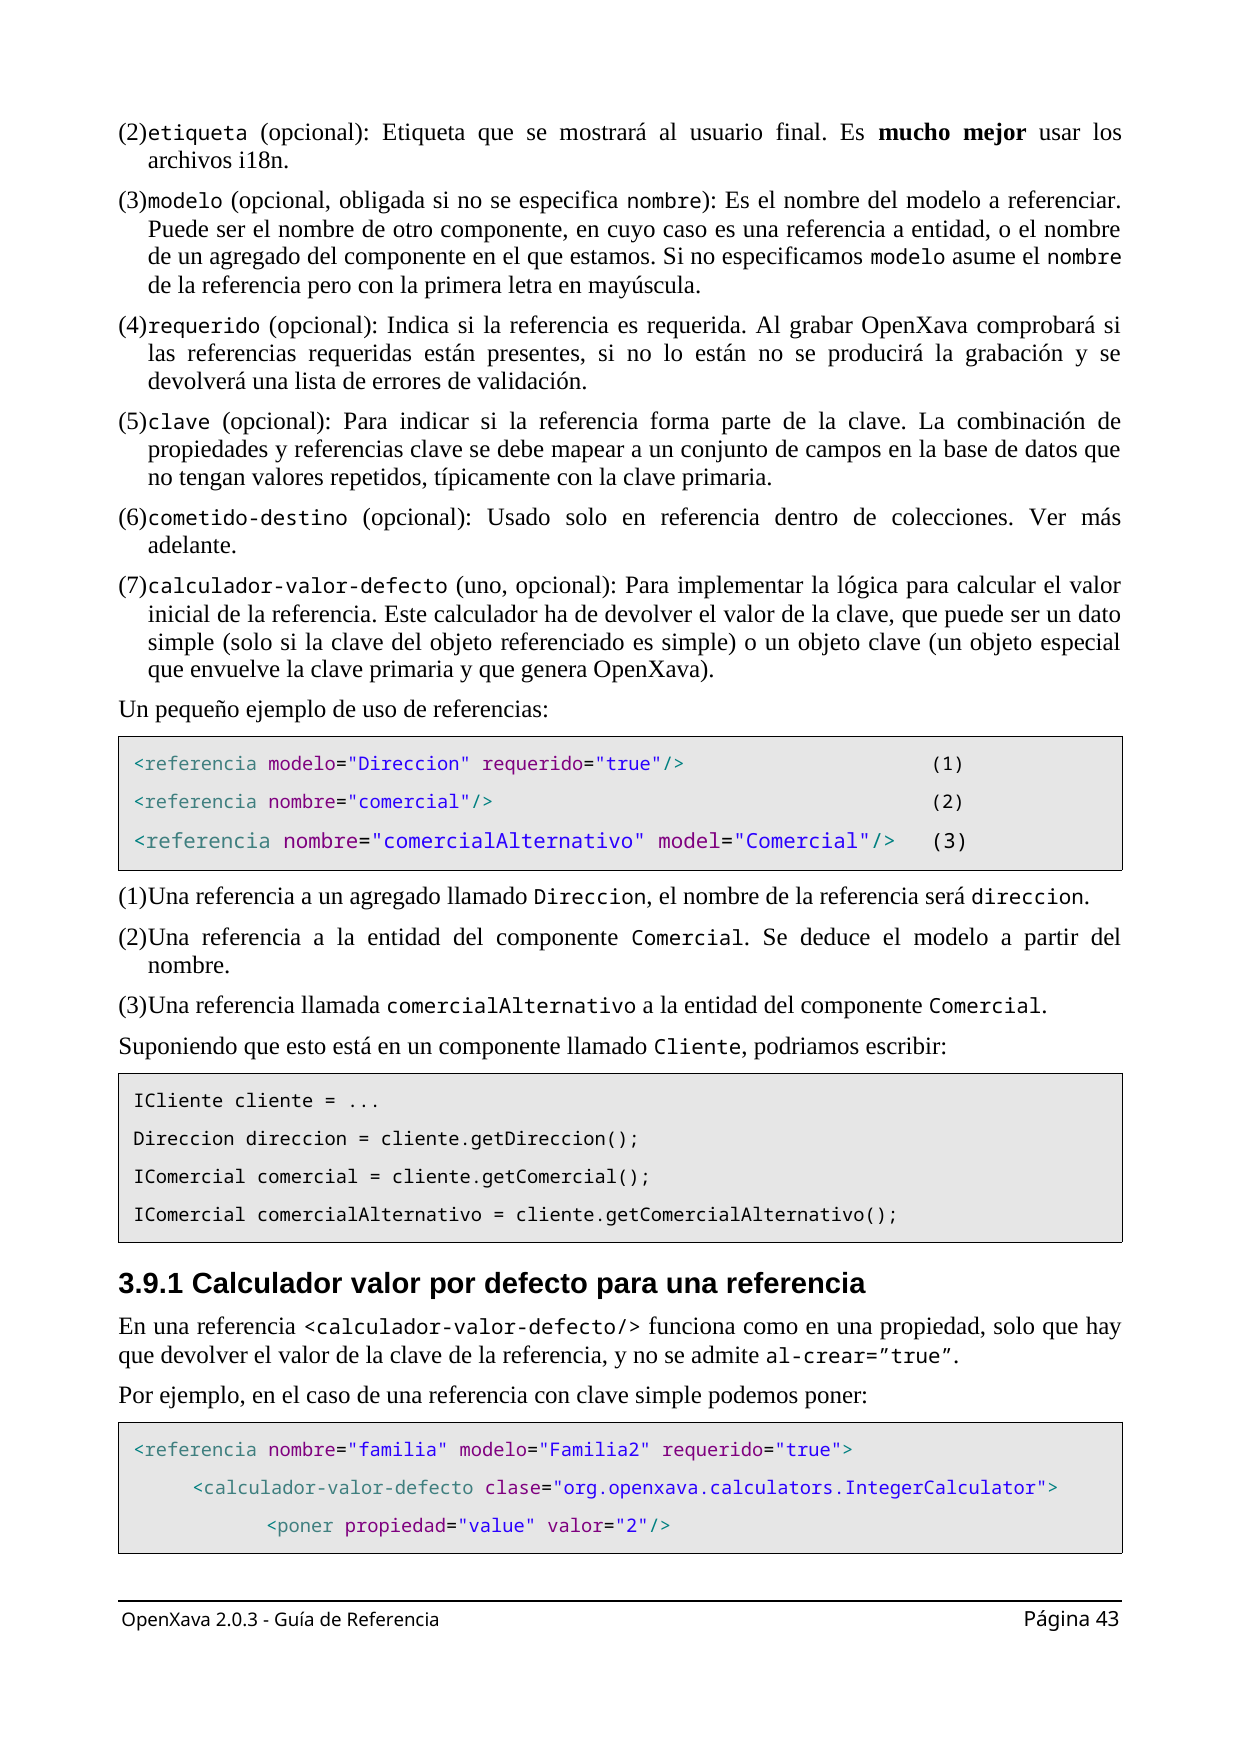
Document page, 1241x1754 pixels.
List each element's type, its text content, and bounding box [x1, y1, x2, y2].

text Por ejemplo, en el caso de una referencia con clave simple podemos poner: [118, 1381, 1122, 1409]
list clave (opcional): Para indicar si la referencia forma parte de la clave. La combinación de propiedades y referencias clave se debe mapear a un conjunto de campos en la base de datos que no tengan valores repetidos, típicamente con la clave primaria. [118, 407, 1122, 491]
text <referencia nombre="comercialAlternativo" model="Comercial"/> (3) [119, 812, 1122, 870]
text <calculador-valor-defecto clase="org.openxava.calculators.IntegerCalculator"> [119, 1460, 1122, 1498]
list Una referencia llamada comercialAlternativo a la entidad del componente Comercial. [118, 991, 1122, 1020]
text Suponiendo que esto está en un componente llamado Cliente, podriamos escribir: [118, 1032, 1122, 1060]
text <poner propiedad="value" valor="2"/> [119, 1498, 1122, 1553]
text <referencia nombre="comercial"/> (2) [119, 774, 1122, 812]
text En una referencia <calculador-valor-defecto/> funciona como en una propiedad, solo que hay que devolver el valor de la clave de la referencia, y no se admite al-crear=”true”. [118, 1312, 1122, 1369]
subtitle Calculador valor por defecto para una referencia [118, 1267, 1122, 1300]
text <referencia nombre="familia" modelo="Familia2" requerido="true"> [119, 1423, 1122, 1460]
list Una referencia a la entidad del componente Comercial. Se deduce el modelo a partir del nombre. [118, 923, 1122, 979]
text IComercial comercial = cliente.getComercial(); [119, 1149, 1122, 1187]
list etiqueta (opcional): Etiqueta que se mostrará al usuario final. Es mucho mejor usar los archivos i18n. [118, 118, 1122, 174]
text Direccion direccion = cliente.getDireccion(); [119, 1111, 1122, 1149]
list cometido-destino (opcional): Usado solo en referencia dentro de colecciones. Ver más adelante. [118, 503, 1122, 559]
list modelo (opcional, obligada si no se especifica nombre): Es el nombre del modelo a referenciar. Puede ser el nombre de otro componente, en cuyo caso es una referencia a entidad, o el nombre de un agregado del componente en el que estamos. Si no especificamos modelo asume el nombre de la referencia pero con la primera letra en mayúscula. [118, 187, 1122, 298]
text <referencia modelo="Direccion" requerido="true"/> (1) [119, 737, 1122, 774]
list calculador-valor-defecto (uno, opcional): Para implementar la lógica para calcular el valor inicial de la referencia. Este calculador ha de devolver el valor de la clave, que puede ser un dato simple (solo si la clave del objeto referenciado es simple) o un objeto clave (un objeto especial que envuelve la clave primaria y que genera OpenXava). [118, 572, 1122, 683]
text ICliente cliente = ... [119, 1074, 1122, 1111]
list Una referencia a un agregado llamado Direccion, el nombre de la referencia será direccion. [118, 882, 1122, 911]
text Un pequeño ejemplo de uso de referencias: [118, 696, 1122, 723]
list requerido (opcional): Indica si la referencia es requerida. Al grabar OpenXava comprobará si las referencias requeridas están presentes, si no lo están no se producirá la grabación y se devolverá una lista de errores de validación. [118, 311, 1122, 394]
text IComercial comercialAlternativo = cliente.getComercialAlternativo(); [119, 1187, 1122, 1242]
